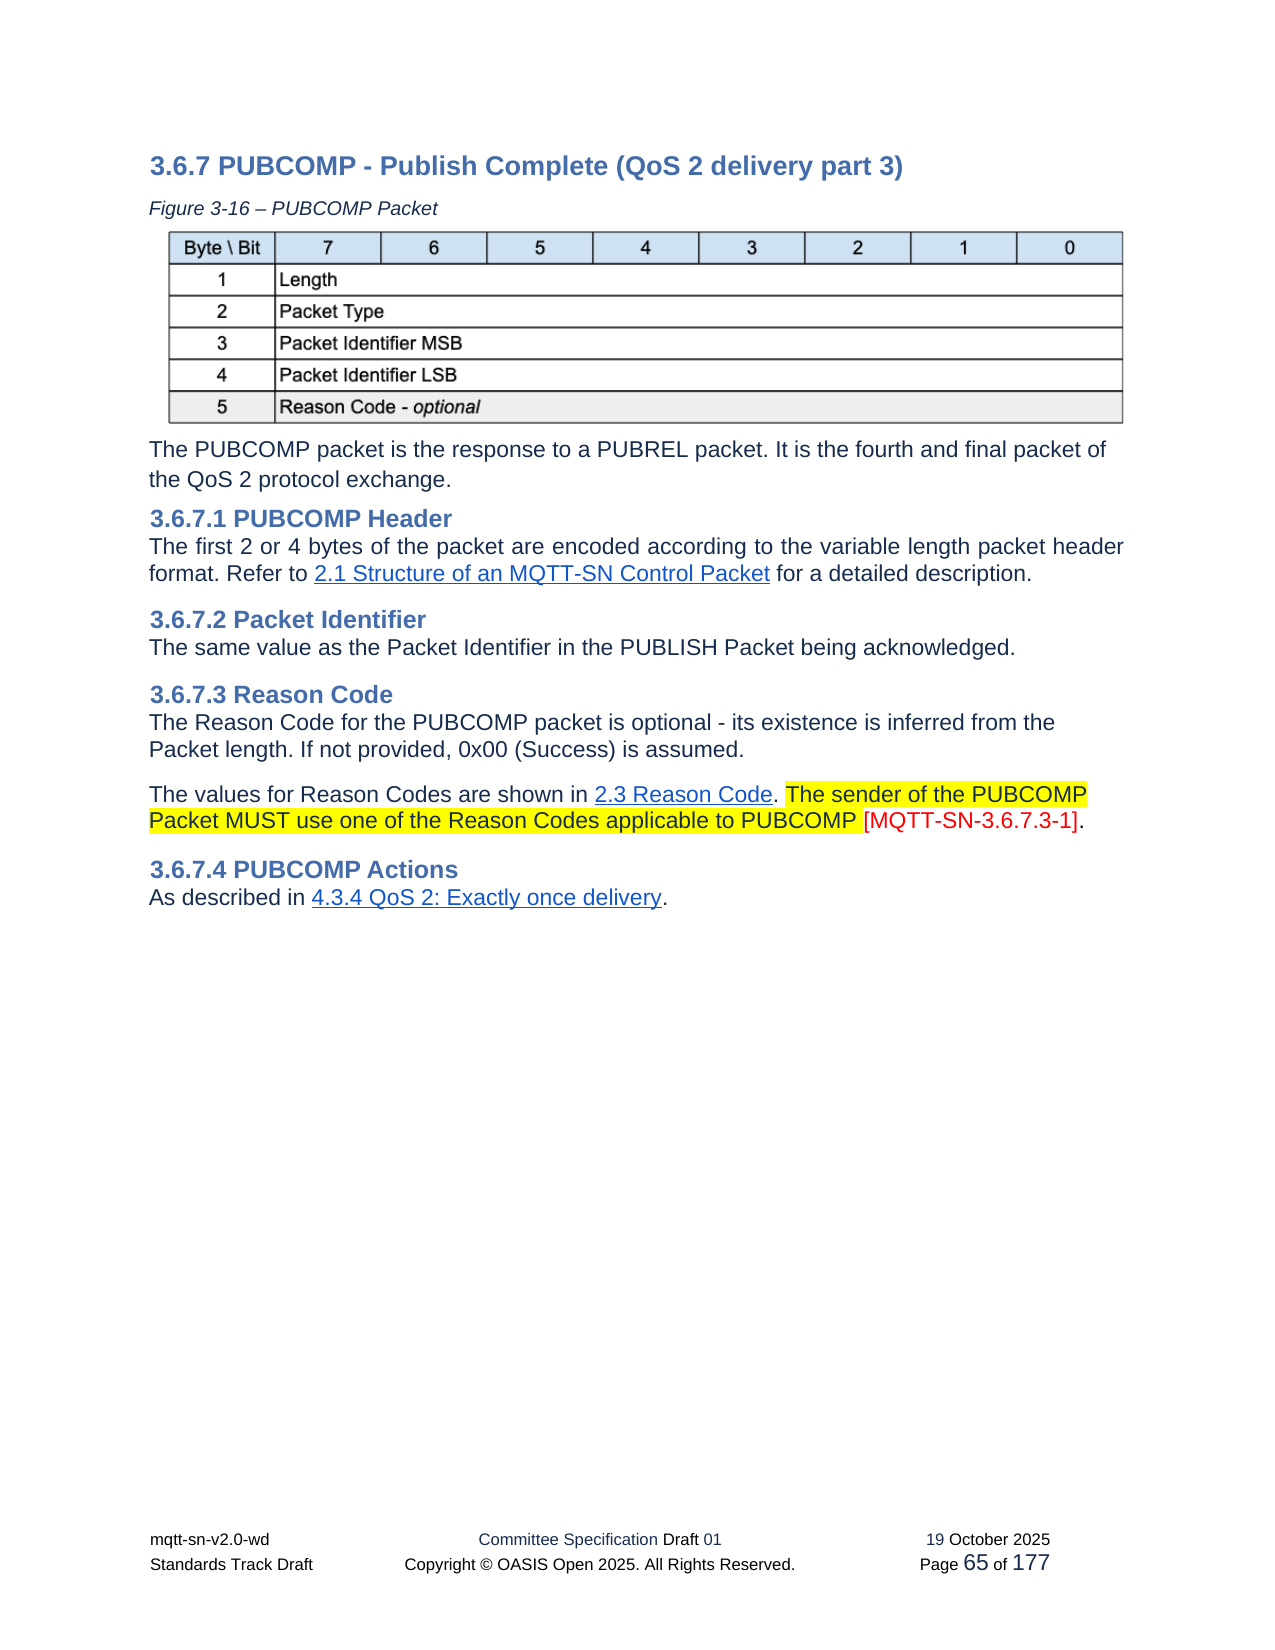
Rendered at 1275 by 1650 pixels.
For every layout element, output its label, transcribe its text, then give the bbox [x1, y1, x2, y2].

text The same value as the Packet Identifier in the PUBLISH Packet being acknowledged. [148, 634, 1124, 660]
text The Reason Code for the PUBCOMP packet is optional - its existence is inferred from the Packet length. If not provided, 0x00 (Success) is assumed. [148, 709, 1124, 762]
text As described in 4.3.4 QoS 2: Exactly once delivery. [148, 884, 1124, 911]
subtitle 3.6.7 PUBCOMP - Publish Complete (QoS 2 delivery part 3) [150, 150, 1124, 181]
subtitle 3.6.7.2 Packet Identifier [150, 605, 1124, 634]
text The first 2 or 4 bytes of the packet are encoded according to the variable length packet header format. Refer to 2.1 Structure of an MQTT-SN Control Packet for a detailed description. [148, 533, 1124, 586]
text The values for Reason Codes are shown in 2.3 Reason Code. The sender of the PUBCOMP Packet MUST use one of the Reason Codes applicable to PUBCOMP [MQTT-SN-3.6.7.3-1]. [148, 781, 1124, 834]
subtitle 3.6.7.4 PUBCOMP Actions [150, 855, 1124, 883]
text Figure 3-16 – PUBCOMP Packet [148, 197, 1124, 220]
picture [148, 231, 1124, 424]
subtitle 3.6.7.3 Reason Code [150, 680, 1124, 709]
text The PUBCOMP packet is the response to a PUBREL packet. It is the fourth and final packet of the QoS 2 protocol exchange. [148, 436, 1124, 492]
subtitle 3.6.7.1 PUBCOMP Header [150, 504, 1124, 533]
